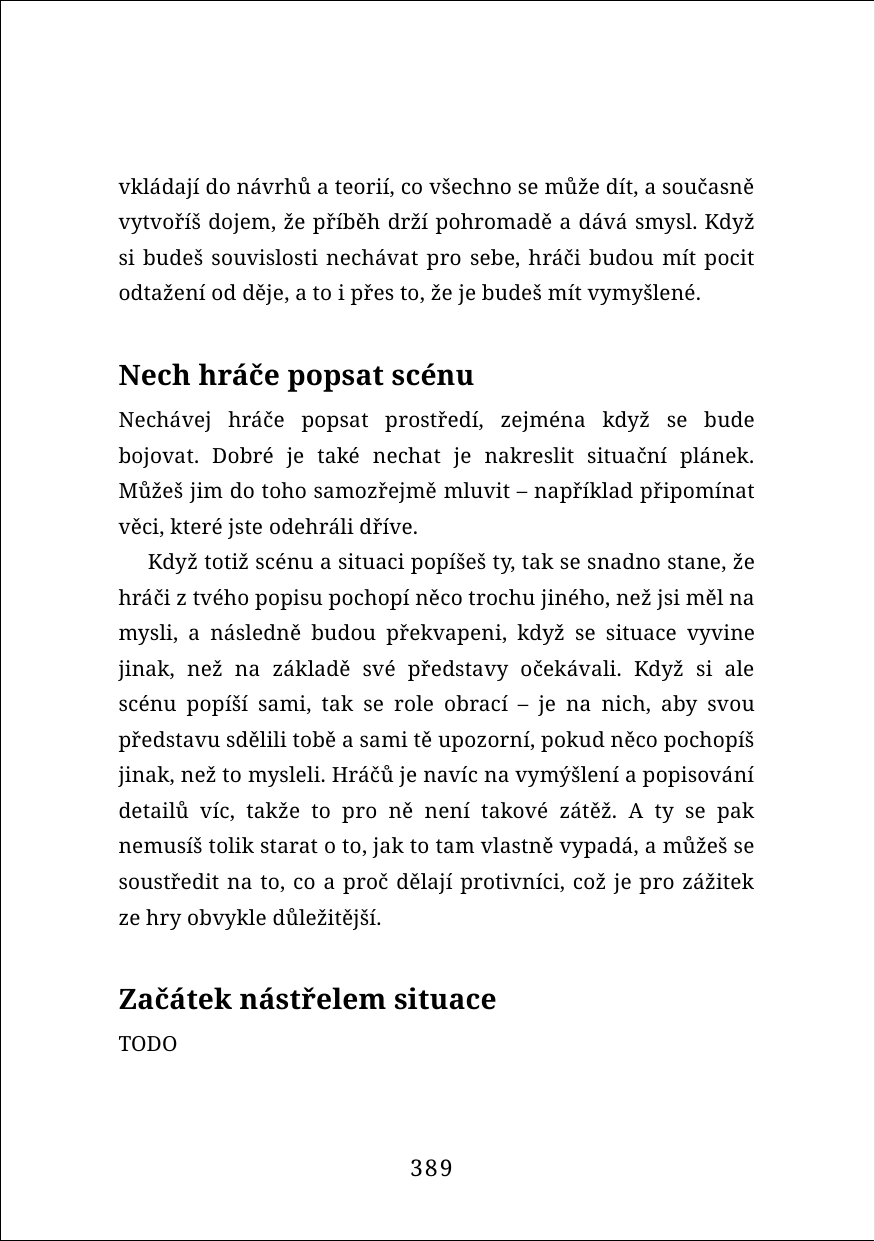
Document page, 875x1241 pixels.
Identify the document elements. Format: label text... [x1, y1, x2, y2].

subtitle Začátek nástřelem situace [118, 979, 756, 1018]
text TODO [118, 1029, 756, 1058]
text Nechávej hráče popsat prostředí, zejména když se bude bojovat. Dobré je také nechat je nakreslit situační plánek. Můžeš jim do toho samozřejmě mluvit – například připomínat věci, které jste odehráli dříve. Když totiž scénu a situaci popíšeš ty, tak se snadno stane, že hráči z tvého popisu pochopí něco trochu jiného, než jsi měl na mysli, a následně budou překvapeni, když se situace vyvine jinak, než na základě své představy očekávali. Když si ale scénu popíší sami, tak se role obrací – je na nich, aby svou představu sdělili tobě a sami tě upozorní, pokud něco pochopíš jinak, než to mysleli. Hráčů je navíc na vymýšlení a popisování detailů víc, takže to pro ně není takové zátěž. A ty se pak nemusíš tolik starat o to, jak to tam vlastně vypadá, a můžeš se soustředit na to, co a proč dělají protivníci, což je pro zážitek ze hry obvykle důležitější. [118, 405, 756, 931]
text vkládají do návrhů a teorií, co všechno se může dít, a současně vytvoříš dojem, že příběh drží pohromadě a dává smysl. Když si budeš souvislosti nechávat pro sebe, hráči budou mít pocit odtažení od děje, a to i přes to, že je budeš mít vymyšlené. [118, 172, 756, 307]
subtitle Nech hráče popsat scénu [118, 355, 756, 393]
